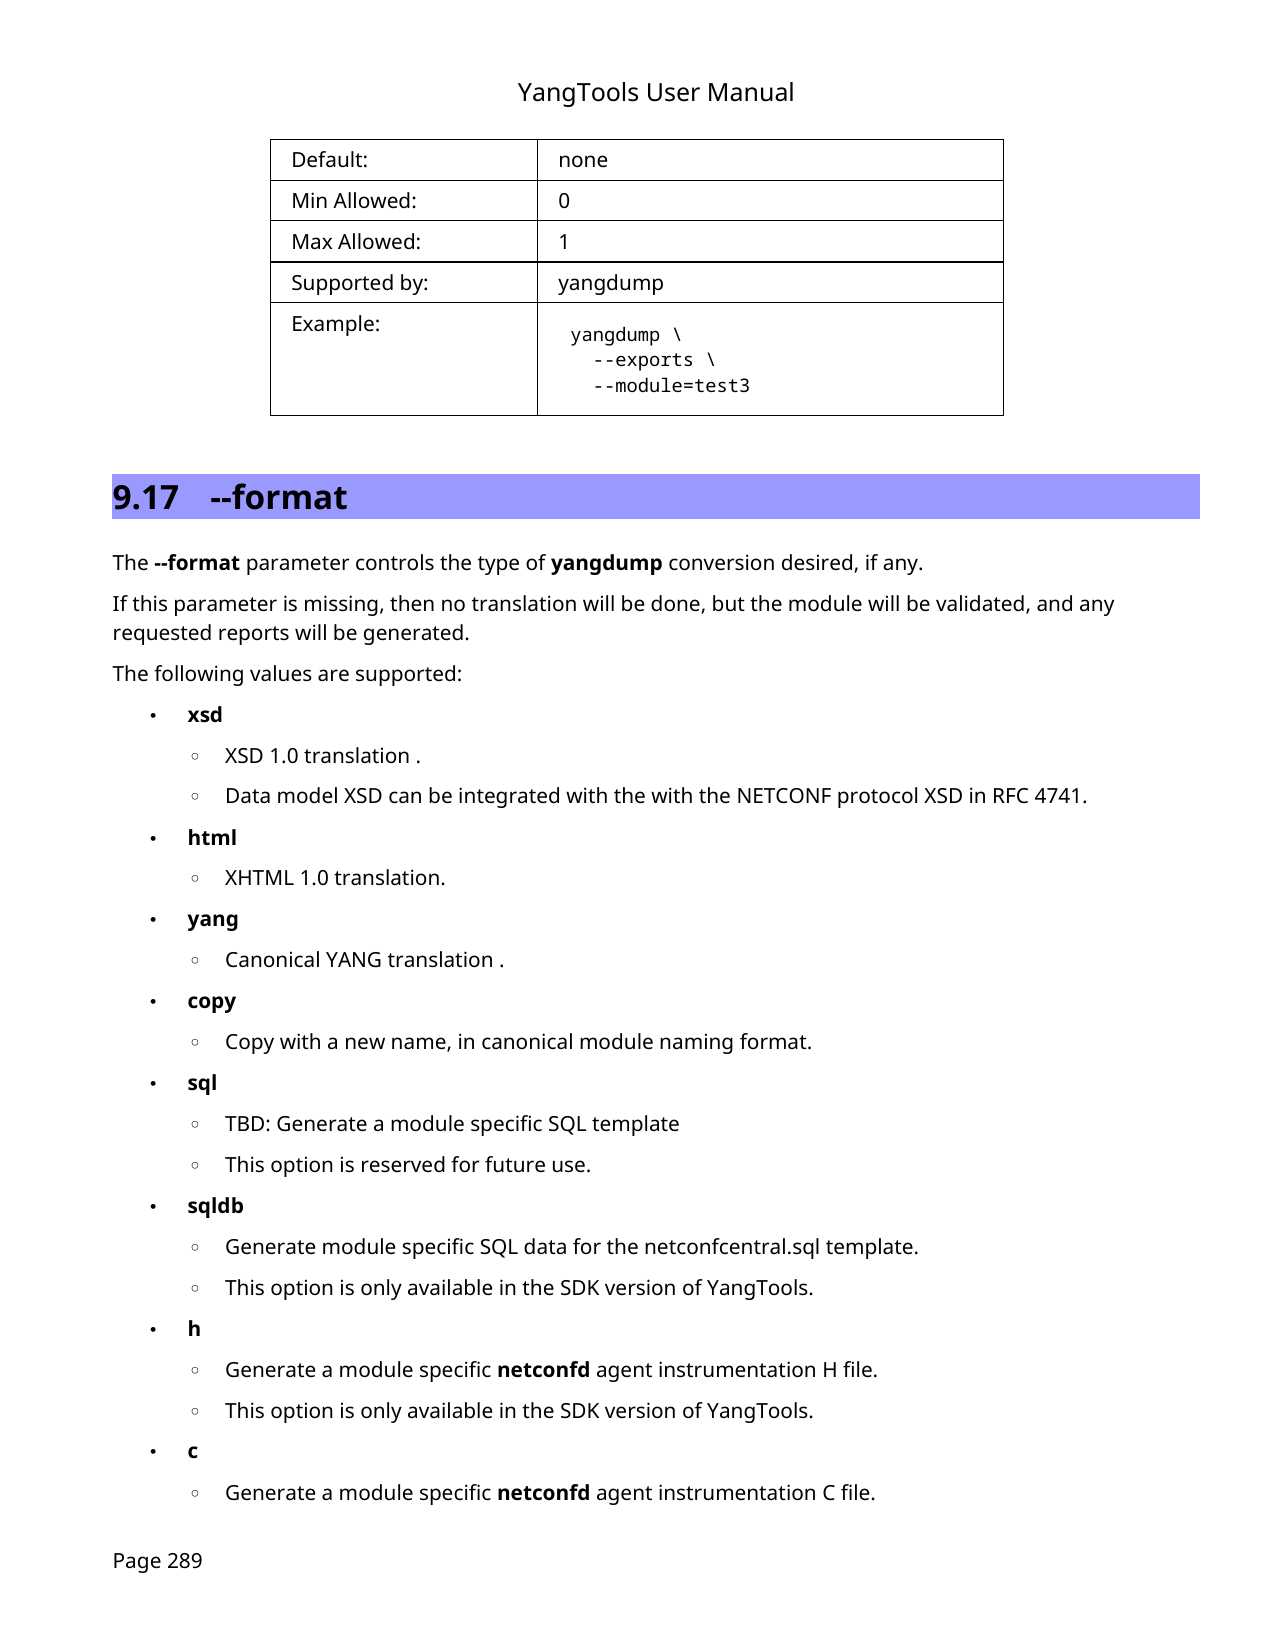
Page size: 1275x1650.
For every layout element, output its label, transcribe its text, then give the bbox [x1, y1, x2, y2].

table_cell yangdump \ --exports \ --module=test3 [538, 303, 1003, 415]
list XSD 1.0 translation . [187, 741, 1200, 769]
list XHTML 1.0 translation. [187, 863, 1200, 892]
list Generate a module specific netconfd agent instrumentation C file. [187, 1478, 1200, 1506]
table_cell Default: [271, 140, 537, 179]
list Generate a module specific netconfd agent instrumentation H file. [187, 1355, 1200, 1383]
list Data model XSD can be integrated with the with the NETCONF protocol XSD in RFC 4741. [187, 782, 1200, 810]
list TBD: Generate a module specific SQL template [187, 1109, 1200, 1138]
list This option is only available in the SDK version of YangTools. [187, 1396, 1200, 1424]
table_cell 1 [538, 221, 1003, 261]
list html [150, 823, 1200, 851]
list This option is reserved for future use. [187, 1150, 1200, 1178]
list c [150, 1437, 1200, 1465]
table_cell none [538, 140, 1003, 179]
list sql [150, 1068, 1200, 1097]
text If this parameter is missing, then no translation will be done, but the module will be validated, and any requested reports will be generated. [112, 589, 1200, 646]
text The following values are supported: [112, 659, 1200, 687]
list h [150, 1314, 1200, 1342]
table_cell 0 [538, 181, 1003, 220]
list copy [150, 986, 1200, 1015]
subtitle --format [112, 474, 1200, 519]
table_cell Max Allowed: [271, 221, 537, 261]
list Canonical YANG translation . [187, 945, 1200, 974]
table_cell Supported by: [271, 263, 537, 302]
list xsd [150, 700, 1200, 728]
list This option is only available in the SDK version of YangTools. [187, 1273, 1200, 1301]
list Copy with a new name, in canonical module naming format. [187, 1027, 1200, 1056]
list Generate module specific SQL data for the netconfcentral.sql template. [187, 1232, 1200, 1260]
list yang [150, 904, 1200, 933]
text The --format parameter controls the type of yangdump conversion desired, if any. [112, 548, 1200, 577]
table_cell yangdump [538, 263, 1003, 302]
table_cell Example: [271, 303, 537, 415]
list sqldb [150, 1191, 1200, 1219]
table_cell Min Allowed: [271, 181, 537, 220]
